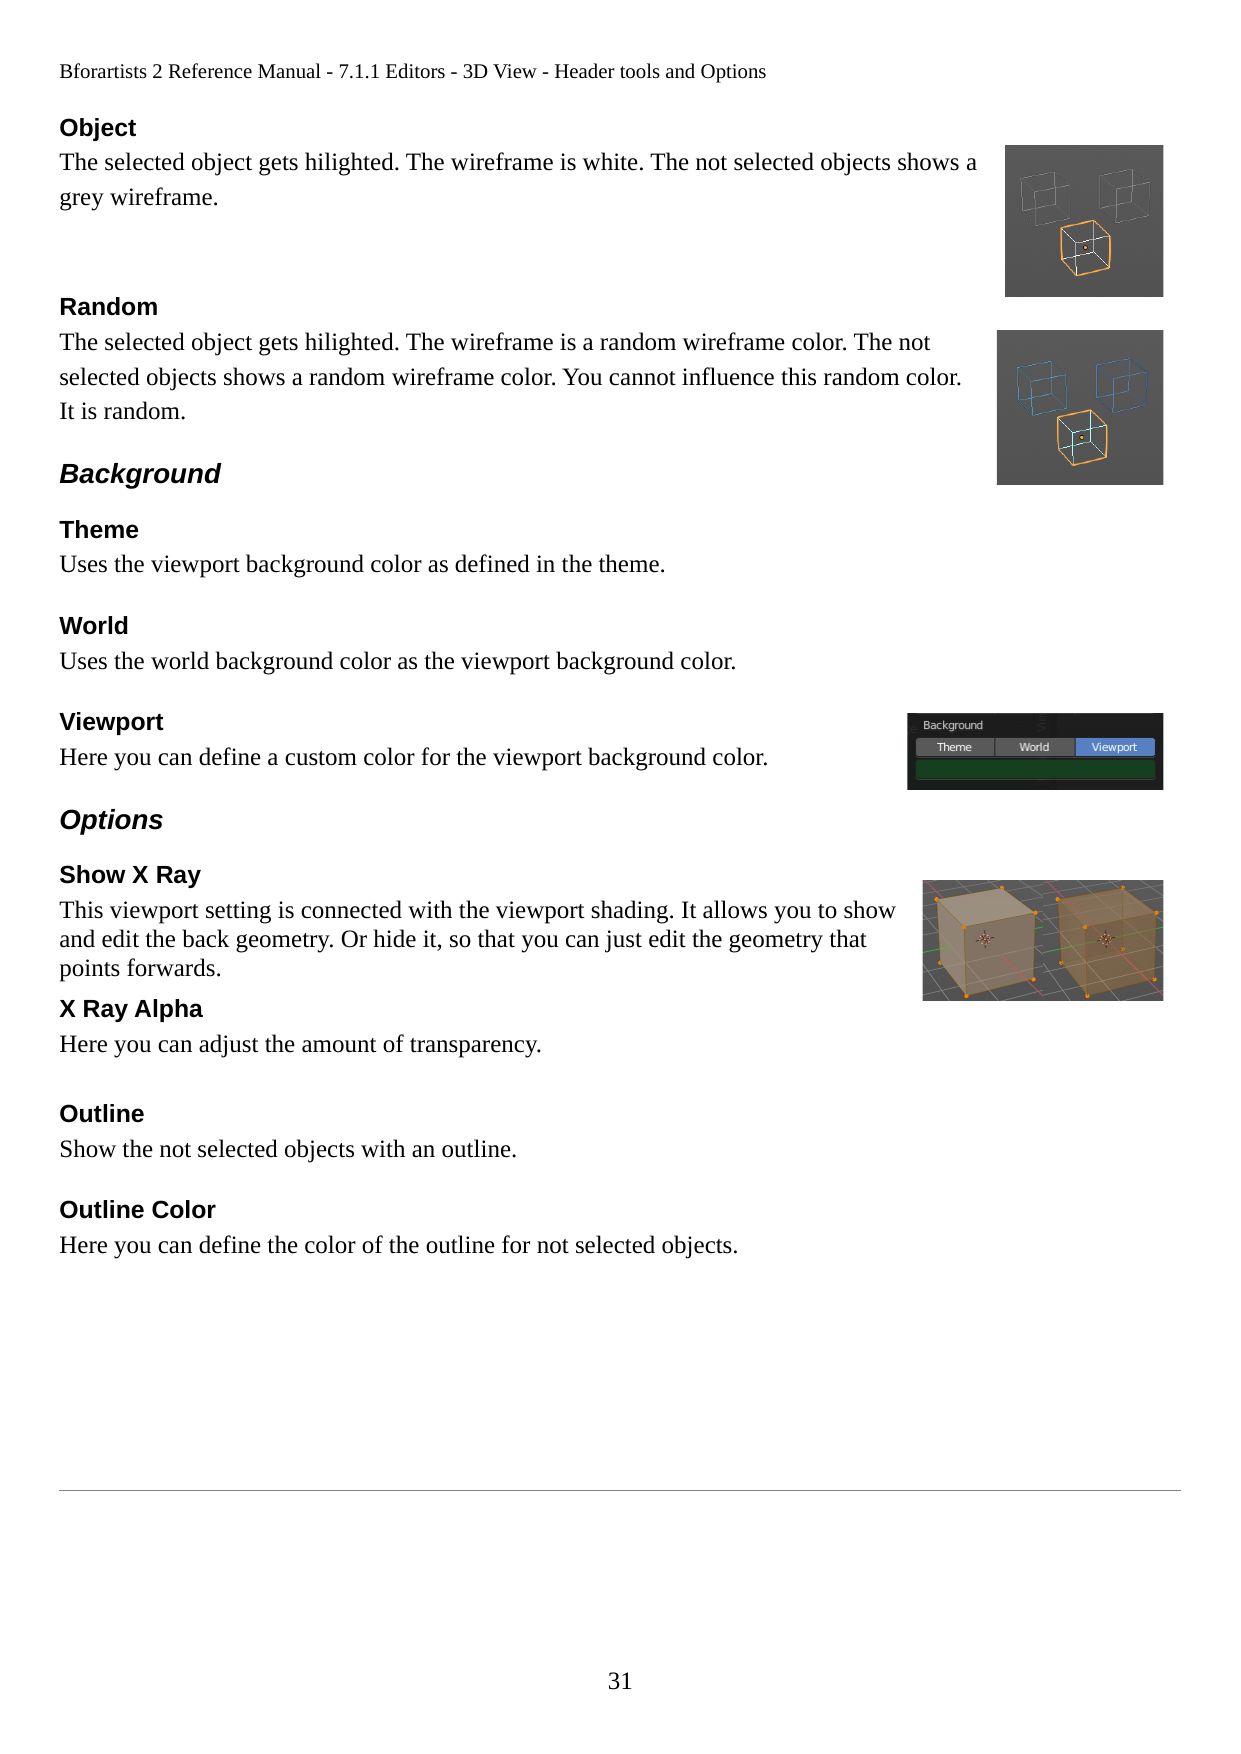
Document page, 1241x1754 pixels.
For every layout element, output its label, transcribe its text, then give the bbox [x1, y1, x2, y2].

picture [922, 880, 1164, 1001]
text Uses the viewport background color as defined in the theme. [59, 549, 1181, 578]
picture [907, 713, 1164, 790]
text Here you can define a custom color for the viewport background color. [59, 742, 907, 771]
subtitle Outline [59, 1099, 1181, 1127]
picture [996, 330, 1164, 485]
subtitle Options [59, 804, 1181, 836]
subtitle Theme [59, 515, 1181, 543]
subtitle World [59, 611, 1181, 639]
subtitle Outline Color [59, 1195, 1181, 1224]
subtitle Background [59, 458, 1181, 490]
text The selected object gets hilighted. The wireframe is white. The not selected objects shows a grey wireframe. [59, 147, 1005, 211]
text This viewport setting is connected with the viewport shading. It allows you to show and edit the back geometry. Or hide it, so that you can just edit the geometry that points forwards. [59, 895, 922, 982]
subtitle Show X Ray [59, 861, 1181, 889]
text The selected object gets hilighted. The wireframe is a random wireframe color. The not selected objects shows a random wireframe color. You cannot influence this random color. It is random. [59, 327, 1181, 425]
text Uses the world background color as the viewport background color. [59, 646, 1181, 674]
subtitle X Ray Alpha [59, 994, 1181, 1023]
subtitle Viewport [59, 707, 1181, 736]
subtitle Random [59, 292, 1181, 321]
text Show the not selected objects with an outline. [59, 1134, 1181, 1162]
subtitle Object [59, 113, 1181, 141]
picture [1005, 145, 1164, 297]
text Here you can adjust the amount of transparency. [59, 1029, 1181, 1058]
text Here you can define the color of the outline for not selected objects. [59, 1230, 1181, 1259]
